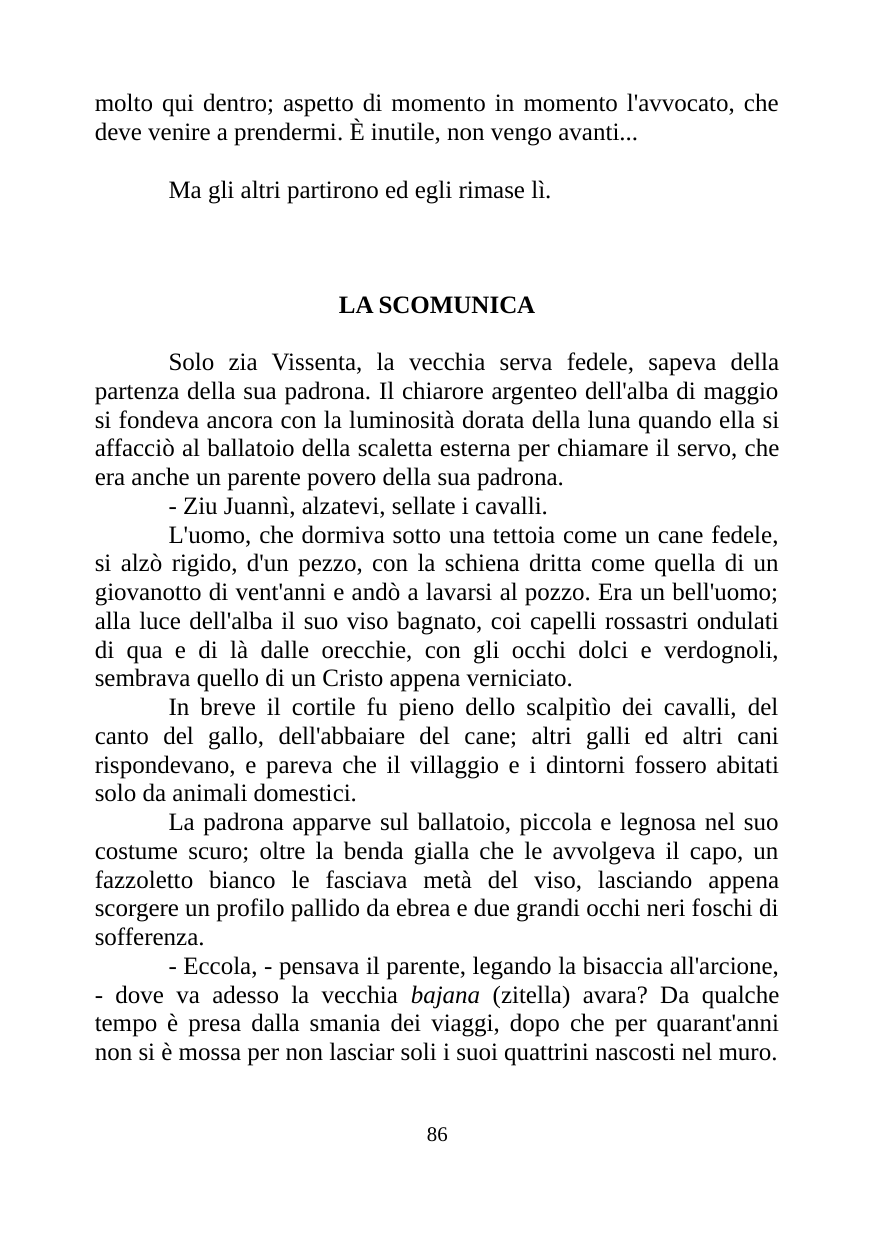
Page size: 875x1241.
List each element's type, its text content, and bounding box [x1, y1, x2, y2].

text Solo zia Vissenta, la vecchia serva fedele, sapeva della partenza della sua padrona. Il chiarore argenteo dell'alba di maggio si fondeva ancora con la luminosità dorata della luna quando ella si affacciò al ballatoio della scaletta esterna per chiamare il servo, che era anche un parente povero della sua padrona. [94, 347, 779, 491]
text LA SCOMUNICA [94, 290, 779, 318]
text In breve il cortile fu pieno dello scalpitìo dei cavalli, del canto del gallo, dell'abbaiare del cane; altri galli ed altri cani rispondevano, e pareva che il villaggio e i dintorni fossero abitati solo da animali domestici. [94, 692, 779, 807]
text - Ziu Juannì, alzatevi, sellate i cavalli. [94, 491, 779, 520]
text Ma gli altri partirono ed egli rimase lì. [94, 175, 779, 203]
text molto qui dentro; aspetto di momento in momento l'avvocato, che deve venire a prendermi. È inutile, non vengo avanti... [94, 88, 779, 146]
text L'uomo, che dormiva sotto una tettoia come un cane fedele, si alzò rigido, d'un pezzo, con la schiena dritta come quella di un giovanotto di vent'anni e andò a lavarsi al pozzo. Era un bell'uomo; alla luce dell'alba il suo viso bagnato, coi capelli rossastri ondulati di qua e di là dalle orecchie, con gli occhi dolci e verdognoli, sembrava quello di un Cristo appena verniciato. [94, 520, 779, 692]
text La padrona apparve sul ballatoio, piccola e legnosa nel suo costume scuro; oltre la benda gialla che le avvolgeva il capo, un fazzoletto bianco le fasciava metà del viso, lasciando appena scorgere un profilo pallido da ebrea e due grandi occhi neri foschi di sofferenza. [94, 807, 779, 951]
text - Eccola, - pensava il parente, legando la bisaccia all'arcione, - dove va adesso la vecchia bajana (zitella) avara? Da qualche tempo è presa dalla smania dei viaggi, dopo che per quarant'anni non si è mossa per non lasciar soli i suoi quattrini nascosti nel muro. [94, 951, 779, 1066]
